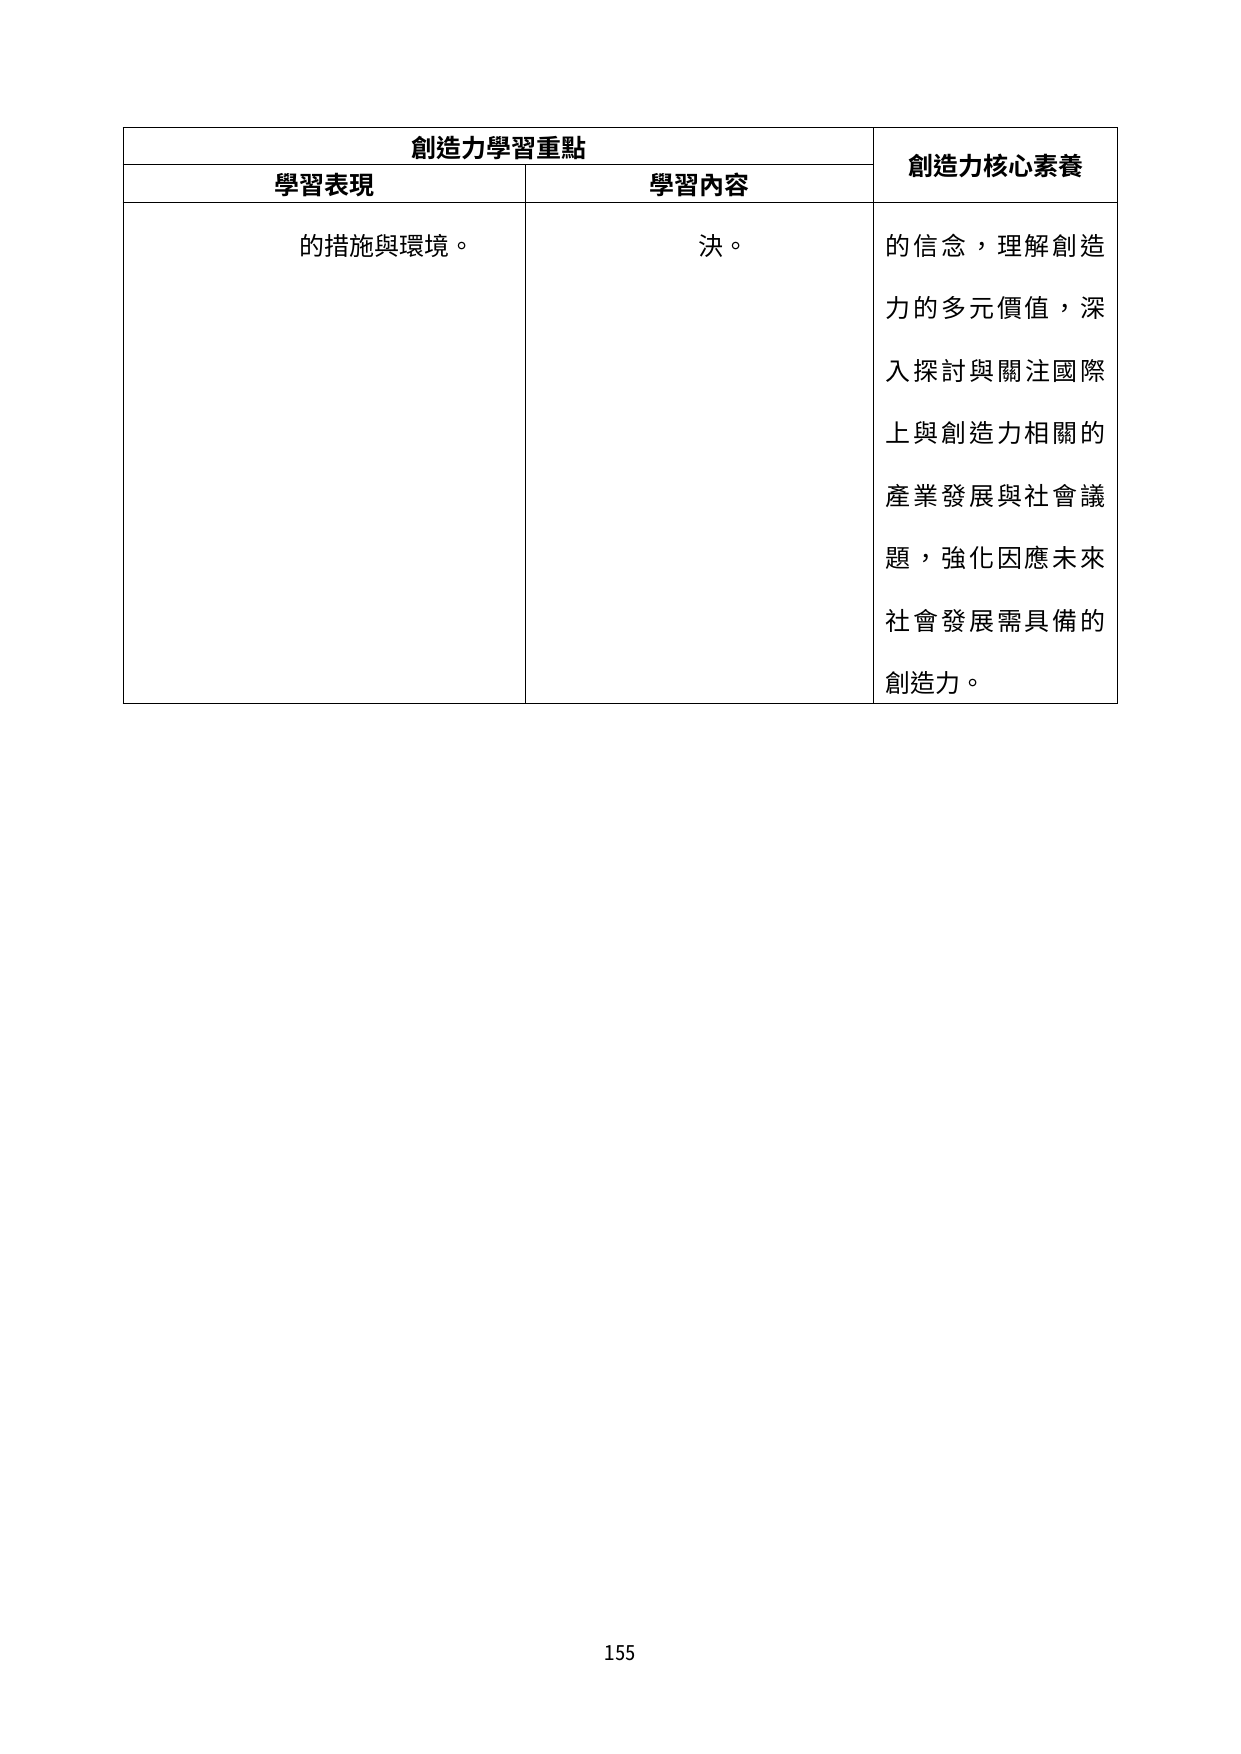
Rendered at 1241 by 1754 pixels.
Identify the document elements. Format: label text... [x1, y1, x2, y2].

table_cell 的措施與環境。 [288, 203, 525, 703]
table_cell 的信念，理解創造力的多元價值，深入探討與關注國際上與創造力相關的產業發展與社會議題，強化因應未來社會發展需具備的創造力。 [874, 203, 1117, 703]
table_cell 學習內容 [526, 165, 873, 202]
table_cell [124, 203, 288, 703]
table_cell [526, 203, 687, 703]
table_cell 決。 [688, 203, 873, 703]
table_cell 學習表現 [124, 165, 525, 202]
table_header 創造力核心素養 [874, 128, 1117, 202]
table_header 創造力學習重點 [124, 128, 873, 164]
